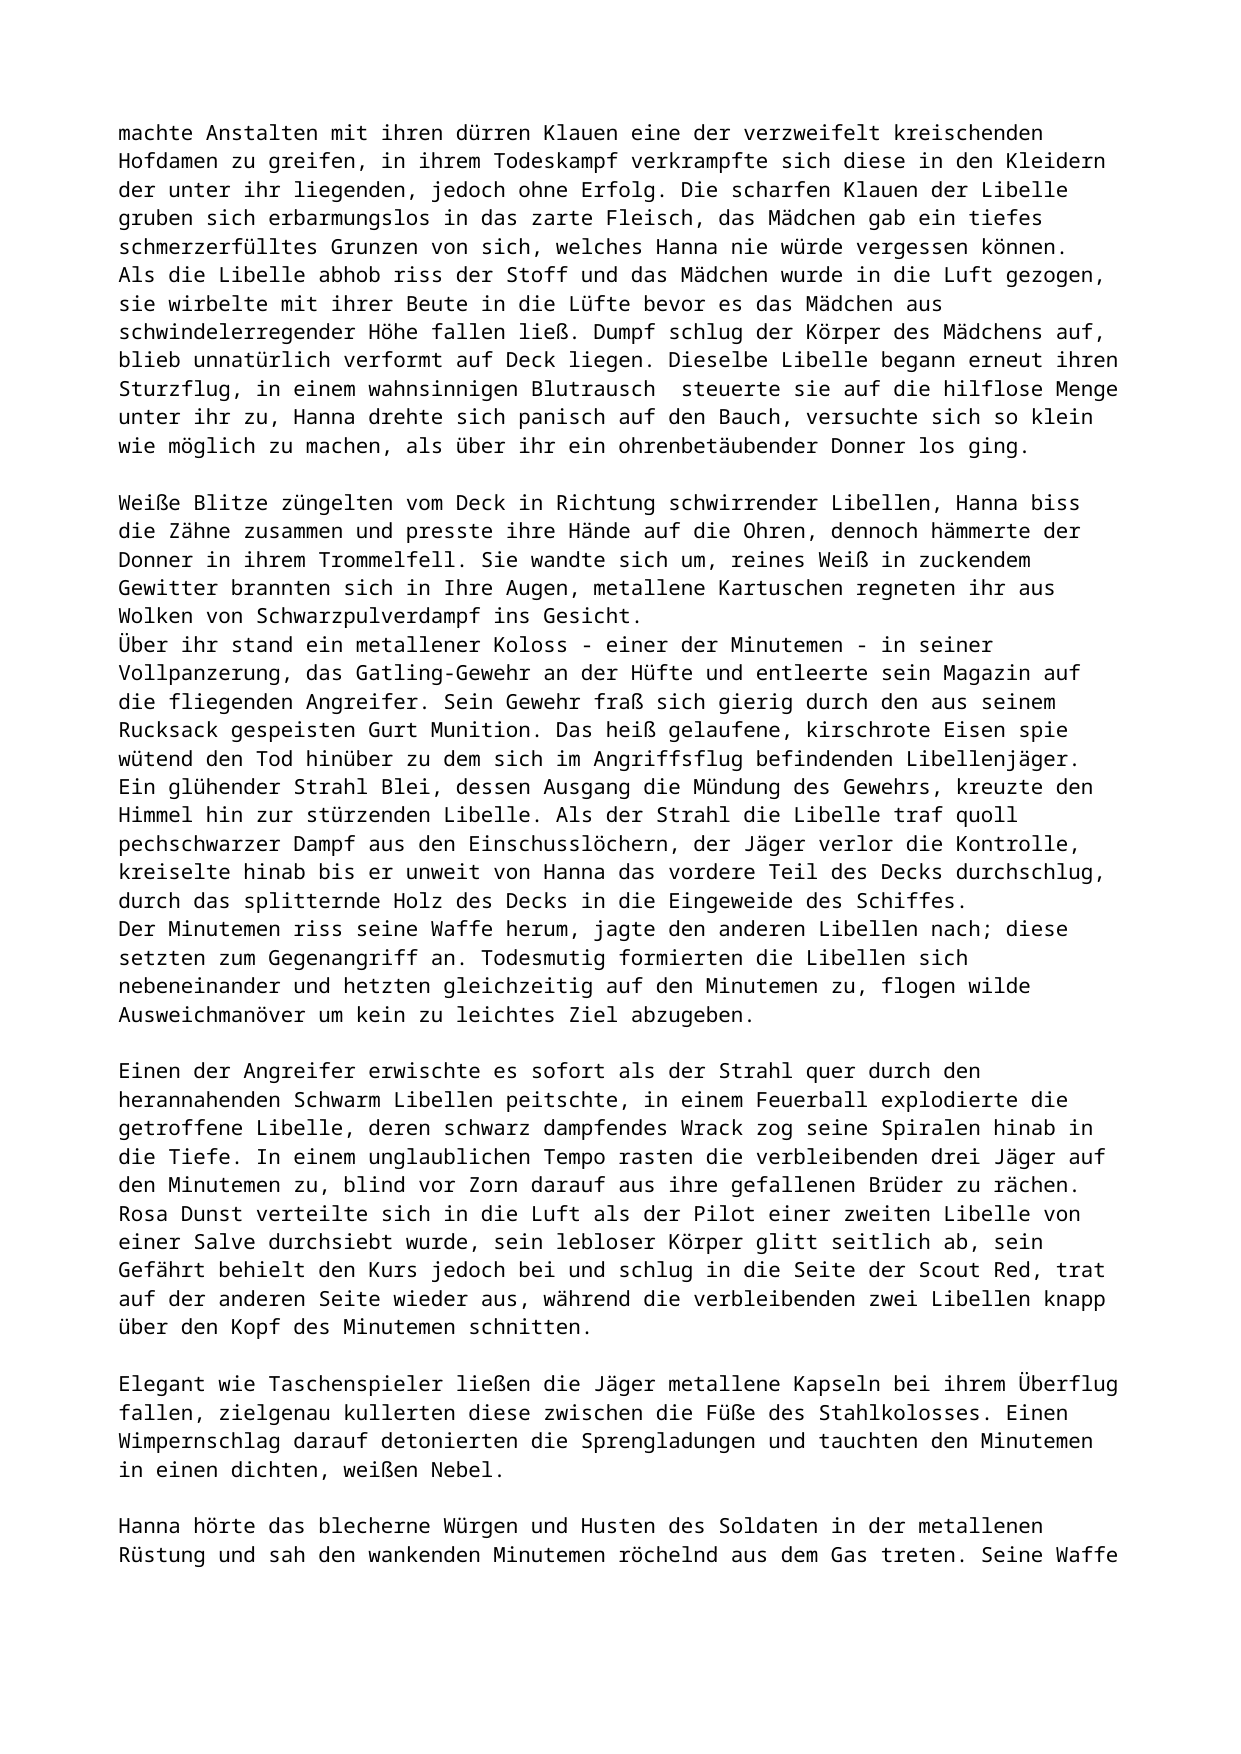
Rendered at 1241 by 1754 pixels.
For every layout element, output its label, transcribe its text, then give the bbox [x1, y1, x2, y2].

text Weiße Blitze züngelten vom Deck in Richtung schwirrender Libellen, Hanna biss die Zähne zusammen und presste ihre Hände auf die Ohren, dennoch hämmerte der Donner in ihrem Trommelfell. Sie wandte sich um, reines Weiß in zuckendem Gewitter brannten sich in Ihre Augen, metallene Kartuschen regneten ihr aus Wolken von Schwarzpulverdampf ins Gesicht. [118, 488, 1122, 630]
text sie wirbelte mit ihrer Beute in die Lüfte bevor es das Mädchen aus schwindelerregender Höhe fallen ließ. Dumpf schlug der Körper des Mädchens auf, blieb unnatürlich verformt auf Deck liegen. Dieselbe Libelle begann erneut ihren Sturzflug, in einem wahnsinnigen Blutrausch steuerte sie auf die hilflose Menge unter ihr zu, Hanna drehte sich panisch auf den Bauch, versuchte sich so klein wie möglich zu machen, als über ihr ein ohrenbetäubender Donner los ging. [118, 289, 1122, 459]
text Hanna hörte das blecherne Würgen und Husten des Soldaten in der metallenen Rüstung und sah den wankenden Minutemen röchelnd aus dem Gas treten. Seine Waffe [118, 1512, 1122, 1568]
text Ein glühender Strahl Blei, dessen Ausgang die Mündung des Gewehrs, kreuzte den Himmel hin zur stürzenden Libelle. Als der Strahl die Libelle traf quoll pechschwarzer Dampf aus den Einschusslöchern, der Jäger verlor die Kontrolle, kreiselte hinab bis er unweit von Hanna das vordere Teil des Decks durchschlug, durch das splitternde Holz des Decks in die Eingeweide des Schiffes. [118, 772, 1122, 914]
text Als die Libelle abhob riss der Stoff und das Mädchen wurde in die Luft gezogen, [118, 260, 1122, 289]
text Elegant wie Taschenspieler ließen die Jäger metallene Kapseln bei ihrem Überflug fallen, zielgenau kullerten diese zwischen die Füße des Stahlkolosses. Einen Wimpernschlag darauf detonierten die Sprengladungen und tauchten den Minutemen in einen dichten, weißen Nebel. [118, 1369, 1122, 1483]
text Der Minutemen riss seine Waffe herum, jagte den anderen Libellen nach; diese setzten zum Gegenangriff an. Todesmutig formierten die Libellen sich nebeneinander und hetzten gleichzeitig auf den Minutemen zu, flogen wilde Ausweichmanöver um kein zu leichtes Ziel abzugeben. [118, 914, 1122, 1028]
text Über ihr stand ein metallener Koloss - einer der Minutemen - in seiner Vollpanzerung, das Gatling-Gewehr an der Hüfte und entleerte sein Magazin auf die fliegenden Angreifer. Sein Gewehr fraß sich gierig durch den aus seinem Rucksack gespeisten Gurt Munition. Das heiß gelaufene, kirschrote Eisen spie wütend den Tod hinüber zu dem sich im Angriffsflug befindenden Libellenjäger. [118, 630, 1122, 772]
text machte Anstalten mit ihren dürren Klauen eine der verzweifelt kreischenden Hofdamen zu greifen, in ihrem Todeskampf verkrampfte sich diese in den Kleidern der unter ihr liegenden, jedoch ohne Erfolg. Die scharfen Klauen der Libelle gruben sich erbarmungslos in das zarte Fleisch, das Mädchen gab ein tiefes schmerzerfülltes Grunzen von sich, welches Hanna nie würde vergessen können. [118, 118, 1122, 260]
text Einen der Angreifer erwischte es sofort als der Strahl quer durch den herannahenden Schwarm Libellen peitschte, in einem Feuerball explodierte die getroffene Libelle, deren schwarz dampfendes Wrack zog seine Spiralen hinab in die Tiefe. In einem unglaublichen Tempo rasten die verbleibenden drei Jäger auf den Minutemen zu, blind vor Zorn darauf aus ihre gefallenen Brüder zu rächen. Rosa Dunst verteilte sich in die Luft als der Pilot einer zweiten Libelle von einer Salve durchsiebt wurde, sein lebloser Körper glitt seitlich ab, sein Gefährt behielt den Kurs jedoch bei und schlug in die Seite der Scout Red, trat auf der anderen Seite wieder aus, während die verbleibenden zwei Libellen knapp über den Kopf des Minutemen schnitten. [118, 1057, 1122, 1341]
